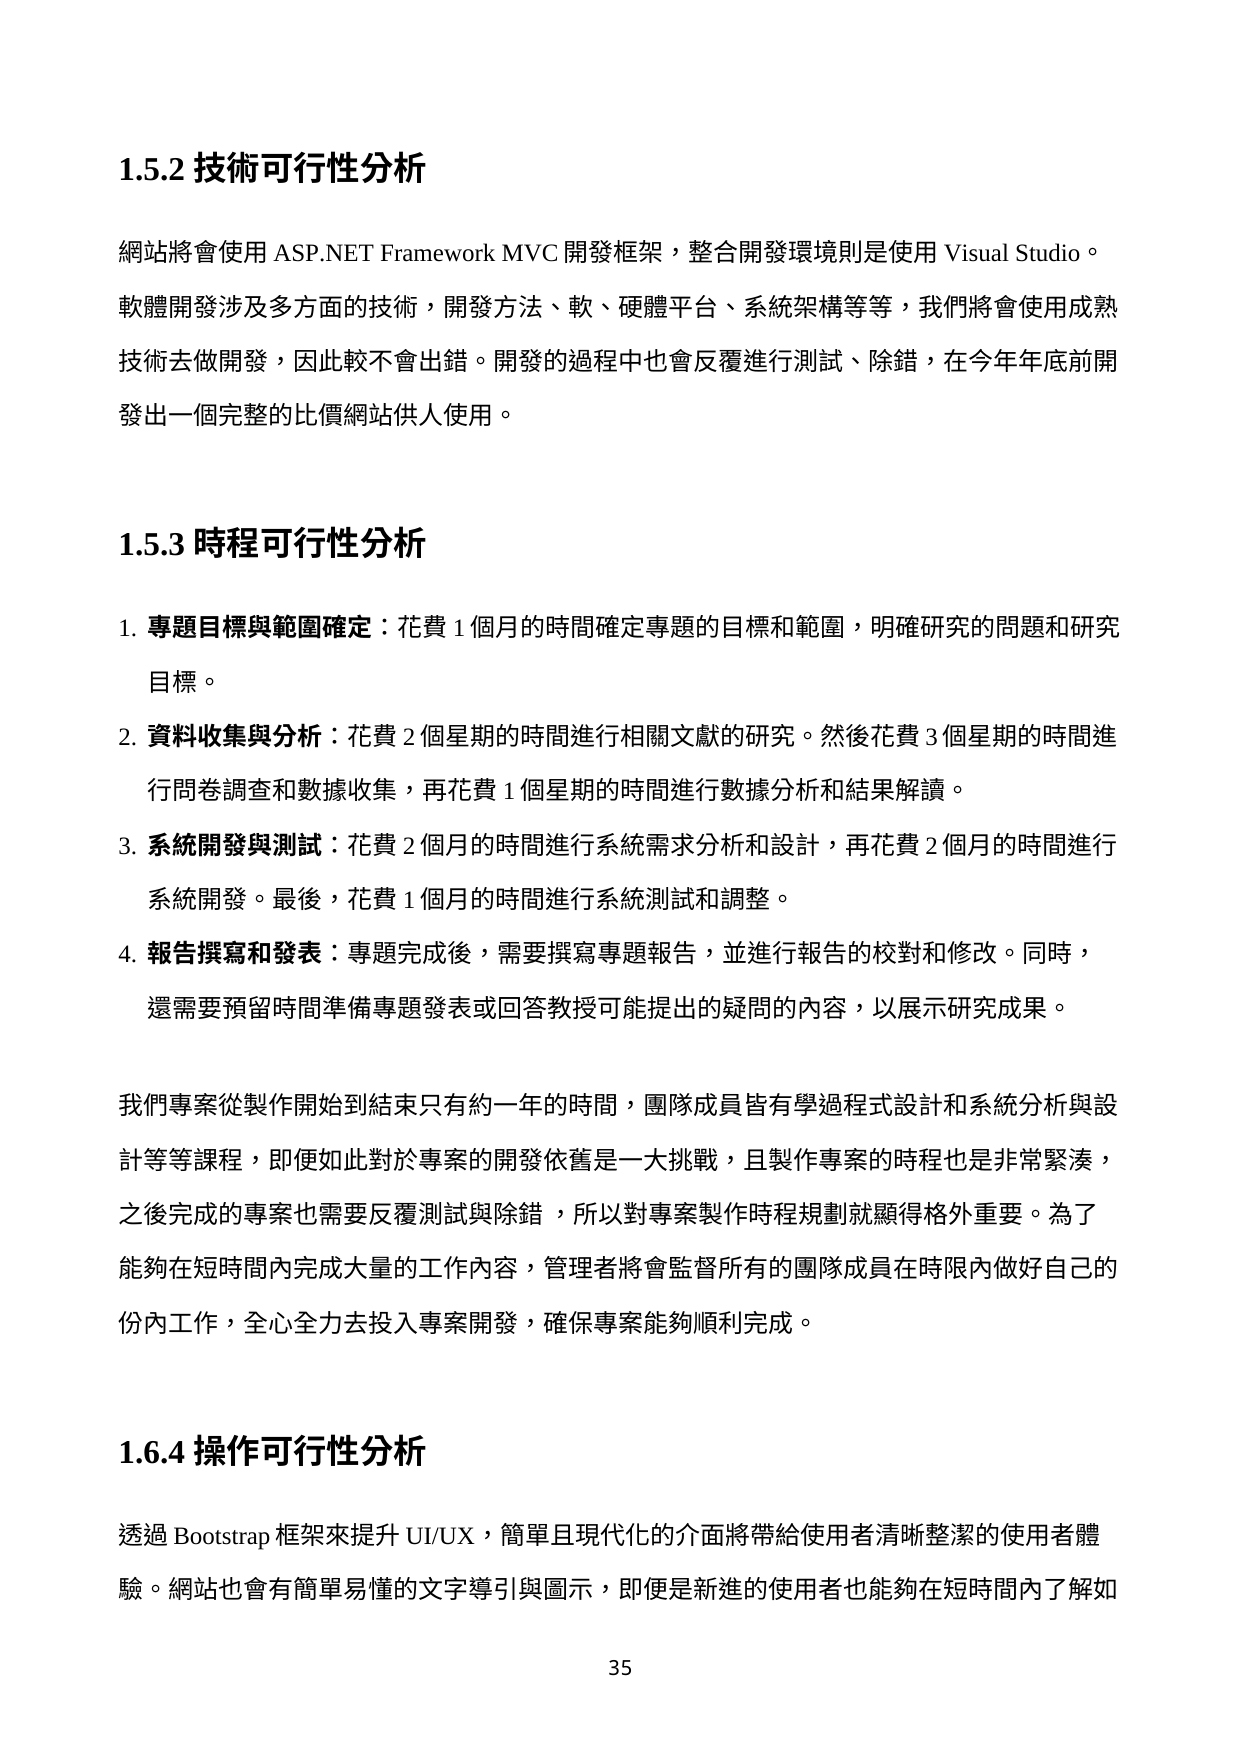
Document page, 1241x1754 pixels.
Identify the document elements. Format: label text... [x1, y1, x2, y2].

list 系統開發與測試：花費2個月的時間進行系統需求分析和設計，再花費2個月的時間進行系統開發。最後，花費1個月的時間進行系統測試和調整。 [118, 825, 1122, 916]
list 報告撰寫和發表：專題完成後，需要撰寫專題報告，並進行報告的校對和修改。同時，還需要預留時間準備專題發表或回答教授可能提出的疑問的內容，以展示研究成果。 [118, 934, 1122, 1024]
subtitle 1.5.3 時程可行性分析 [118, 517, 1122, 565]
text 我們專案從製作開始到結束只有約一年的時間，團隊成員皆有學過程式設計和系統分析與設計等等課程，即便如此對於專案的開發依舊是一大挑戰，且製作專案的時程也是非常緊湊，之後完成的專案也需要反覆測試與除錯 ，所以對專案製作時程規劃就顯得格外重要。為了能夠在短時間內完成大量的工作內容，管理者將會監督所有的團隊成員在時限內做好自己的份內工作，全心全力去投入專案開發，確保專案能夠順利完成。 [118, 1086, 1122, 1339]
text 透過Bootstrap框架來提升UI/UX，簡單且現代化的介面將帶給使用者清晰整潔的使用者體驗。網站也會有簡單易懂的文字導引與圖示，即便是新進的使用者也能夠在短時間內了解如 [118, 1515, 1122, 1606]
text 網站將會使用ASP.NET Framework MVC開發框架，整合開發環境則是使用Visual Studio。軟體開發涉及多方面的技術，開發方法、軟、硬體平台、系統架構等等，我們將會使用成熟技術去做開發，因此較不會出錯。開發的過程中也會反覆進行測試、除錯，在今年年底前開發出一個完整的比價網站供人使用。 [118, 233, 1122, 432]
subtitle 1.5.2 技術可行性分析 [118, 142, 1122, 190]
list 專題目標與範圍確定：花費1個月的時間確定專題的目標和範圍，明確研究的問題和研究目標。 [118, 608, 1122, 698]
list 資料收集與分析：花費2個星期的時間進行相關文獻的研究。然後花費3個星期的時間進行問卷調查和數據收集，再花費1個星期的時間進行數據分析和結果解讀。 [118, 716, 1122, 807]
subtitle 1.6.4 操作可行性分析 [118, 1424, 1122, 1473]
